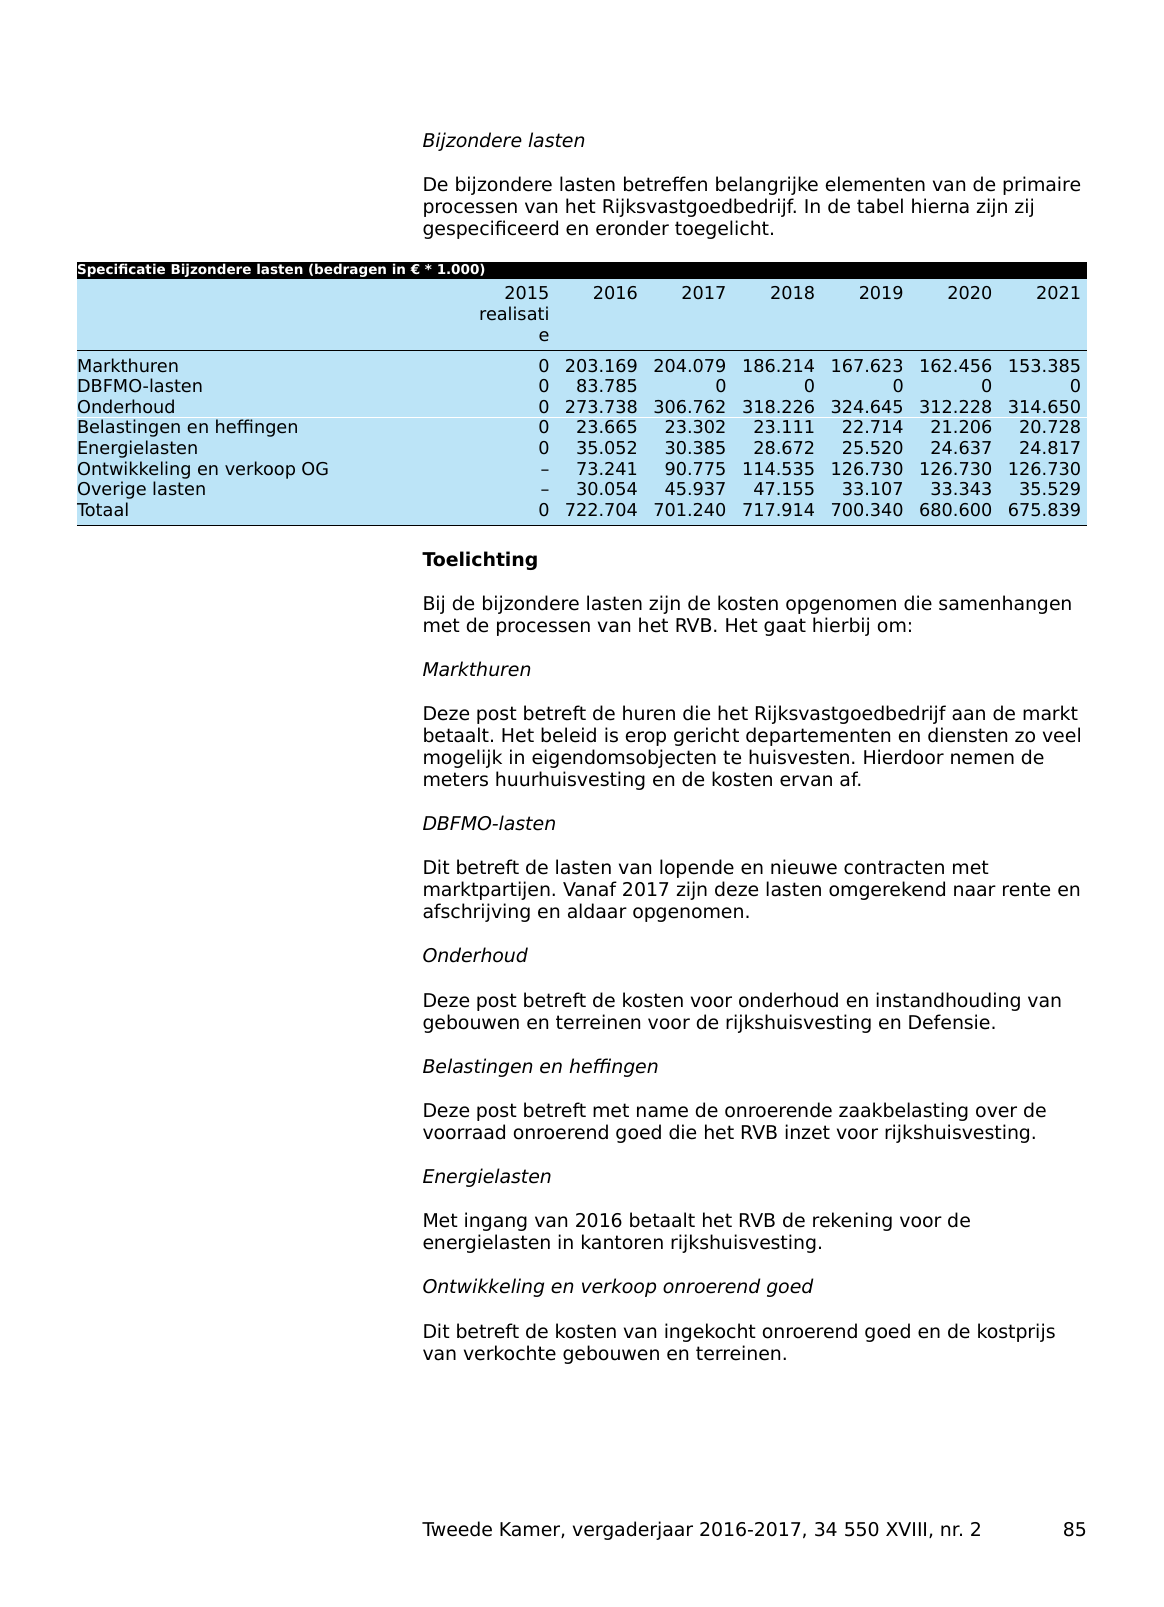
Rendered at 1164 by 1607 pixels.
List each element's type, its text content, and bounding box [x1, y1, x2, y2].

table_cell 114.535 [732, 459, 821, 479]
table_cell 0 [821, 376, 909, 397]
table_cell 2018 [732, 279, 821, 304]
table_cell [909, 304, 998, 350]
table_cell 203.169 [555, 351, 644, 376]
table_cell 701.240 [644, 500, 732, 525]
table_cell 700.340 [821, 500, 909, 525]
table_cell Energielasten [77, 438, 466, 459]
table_cell 73.241 [555, 459, 644, 479]
table_cell 47.155 [732, 479, 821, 500]
table_cell 0 [644, 376, 732, 397]
table_cell 0 [466, 500, 555, 525]
table_cell 0 [732, 376, 821, 397]
table_cell 35.529 [998, 479, 1087, 500]
text Dit betreft de lasten van lopende en nieuwe contracten met marktpartijen. Vanaf 2017 zijn deze lasten omgerekend naar rente en afschrijving en aldaar opgenomen. [422, 857, 1087, 923]
table_cell 0 [466, 376, 555, 397]
table_cell 23.111 [732, 418, 821, 438]
table_cell 23.302 [644, 418, 732, 438]
table_cell 0 [466, 351, 555, 376]
table_cell Totaal [77, 500, 466, 525]
table_cell 2019 [821, 279, 909, 304]
table_cell 312.228 [909, 397, 998, 417]
subtitle Ontwikkeling en verkoop onroerend goed [422, 1276, 1087, 1298]
table_cell 186.214 [732, 351, 821, 376]
table_cell – [466, 479, 555, 500]
table_cell 126.730 [998, 459, 1087, 479]
table_cell 0 [466, 397, 555, 417]
table_cell 2020 [909, 279, 998, 304]
table_cell [555, 304, 644, 350]
table_cell 33.343 [909, 479, 998, 500]
subtitle Belastingen en heffingen [422, 1056, 1087, 1078]
table_cell [998, 304, 1087, 350]
table_cell Belastingen en heffingen [77, 418, 466, 438]
text Deze post betreft de huren die het Rijksvastgoedbedrijf aan de markt betaalt. Het beleid is erop gericht departementen en diensten zo veel mogelijk in eigendomsobjecten te huisvesten. Hierdoor nemen de meters huurhuisvesting en de kosten ervan af. [422, 703, 1087, 791]
table_cell 318.226 [732, 397, 821, 417]
table_cell 0 [909, 376, 998, 397]
table_cell 204.079 [644, 351, 732, 376]
text Deze post betreft de kosten voor onderhoud en instandhouding van gebouwen en terreinen voor de rijkshuisvesting en Defensie. [422, 989, 1087, 1033]
table_cell 33.107 [821, 479, 909, 500]
table_cell 28.672 [732, 438, 821, 459]
table_cell [821, 304, 909, 350]
table_cell 167.623 [821, 351, 909, 376]
text Bij de bijzondere lasten zijn de kosten opgenomen die samenhangen met de processen van het RVB. Het gaat hierbij om: [422, 593, 1087, 637]
table_cell 717.914 [732, 500, 821, 525]
subtitle Markthuren [422, 659, 1087, 681]
table_cell 35.052 [555, 438, 644, 459]
table_cell [77, 304, 466, 350]
table_cell 23.665 [555, 418, 644, 438]
table_cell DBFMO-lasten [77, 376, 466, 397]
table_cell [644, 304, 732, 350]
table_cell 126.730 [909, 459, 998, 479]
text De bijzondere lasten betreffen belangrijke elementen van de primaire processen van het Rijksvastgoedbedrijf. In de tabel hierna zijn zij gespecificeerd en eronder toegelicht. [422, 174, 1087, 240]
table_cell Ontwikkeling en verkoop OG [77, 459, 466, 479]
subtitle Bijzondere lasten [422, 130, 1087, 152]
text Met ingang van 2016 betaalt het RVB de rekening voor de energielasten in kantoren rijkshuisvesting. [422, 1210, 1087, 1254]
table_cell 2015 [466, 279, 555, 304]
table_header Specificatie Bijzondere lasten (bedragen in € * 1.000) [77, 262, 1087, 278]
subtitle DBFMO-lasten [422, 813, 1087, 835]
table_cell Overige lasten [77, 479, 466, 500]
table_cell 24.817 [998, 438, 1087, 459]
table_cell 162.456 [909, 351, 998, 376]
table_cell realisatie [466, 304, 555, 350]
subtitle Toelichting [422, 548, 1087, 571]
table_cell 0 [998, 376, 1087, 397]
subtitle Onderhoud [422, 945, 1087, 967]
table_cell 2016 [555, 279, 644, 304]
table_cell 126.730 [821, 459, 909, 479]
text Dit betreft de kosten van ingekocht onroerend goed en de kostprijs van verkochte gebouwen en terreinen. [422, 1321, 1087, 1364]
table_cell 153.385 [998, 351, 1087, 376]
table_cell 0 [466, 418, 555, 438]
text Deze post betreft met name de onroerende zaakbelasting over de voorraad onroerend goed die het RVB inzet voor rijkshuisvesting. [422, 1100, 1087, 1144]
table_cell 90.775 [644, 459, 732, 479]
table_cell 306.762 [644, 397, 732, 417]
table_cell 273.738 [555, 397, 644, 417]
subtitle Energielasten [422, 1166, 1087, 1188]
table_cell 20.728 [998, 418, 1087, 438]
table_cell Markthuren [77, 351, 466, 376]
table_cell [732, 304, 821, 350]
table_cell 2021 [998, 279, 1087, 304]
table_cell 30.385 [644, 438, 732, 459]
table_cell 722.704 [555, 500, 644, 525]
table_cell 0 [466, 438, 555, 459]
table_cell 45.937 [644, 479, 732, 500]
table_cell 2017 [644, 279, 732, 304]
table_cell [77, 279, 466, 304]
table_cell 314.650 [998, 397, 1087, 417]
table_cell 675.839 [998, 500, 1087, 525]
table_cell – [466, 459, 555, 479]
table_cell 83.785 [555, 376, 644, 397]
table_cell 324.645 [821, 397, 909, 417]
table_cell 30.054 [555, 479, 644, 500]
table_cell 24.637 [909, 438, 998, 459]
table_cell Onderhoud [77, 397, 466, 417]
table_cell 22.714 [821, 418, 909, 438]
table_cell 680.600 [909, 500, 998, 525]
table_cell 21.206 [909, 418, 998, 438]
table_cell 25.520 [821, 438, 909, 459]
